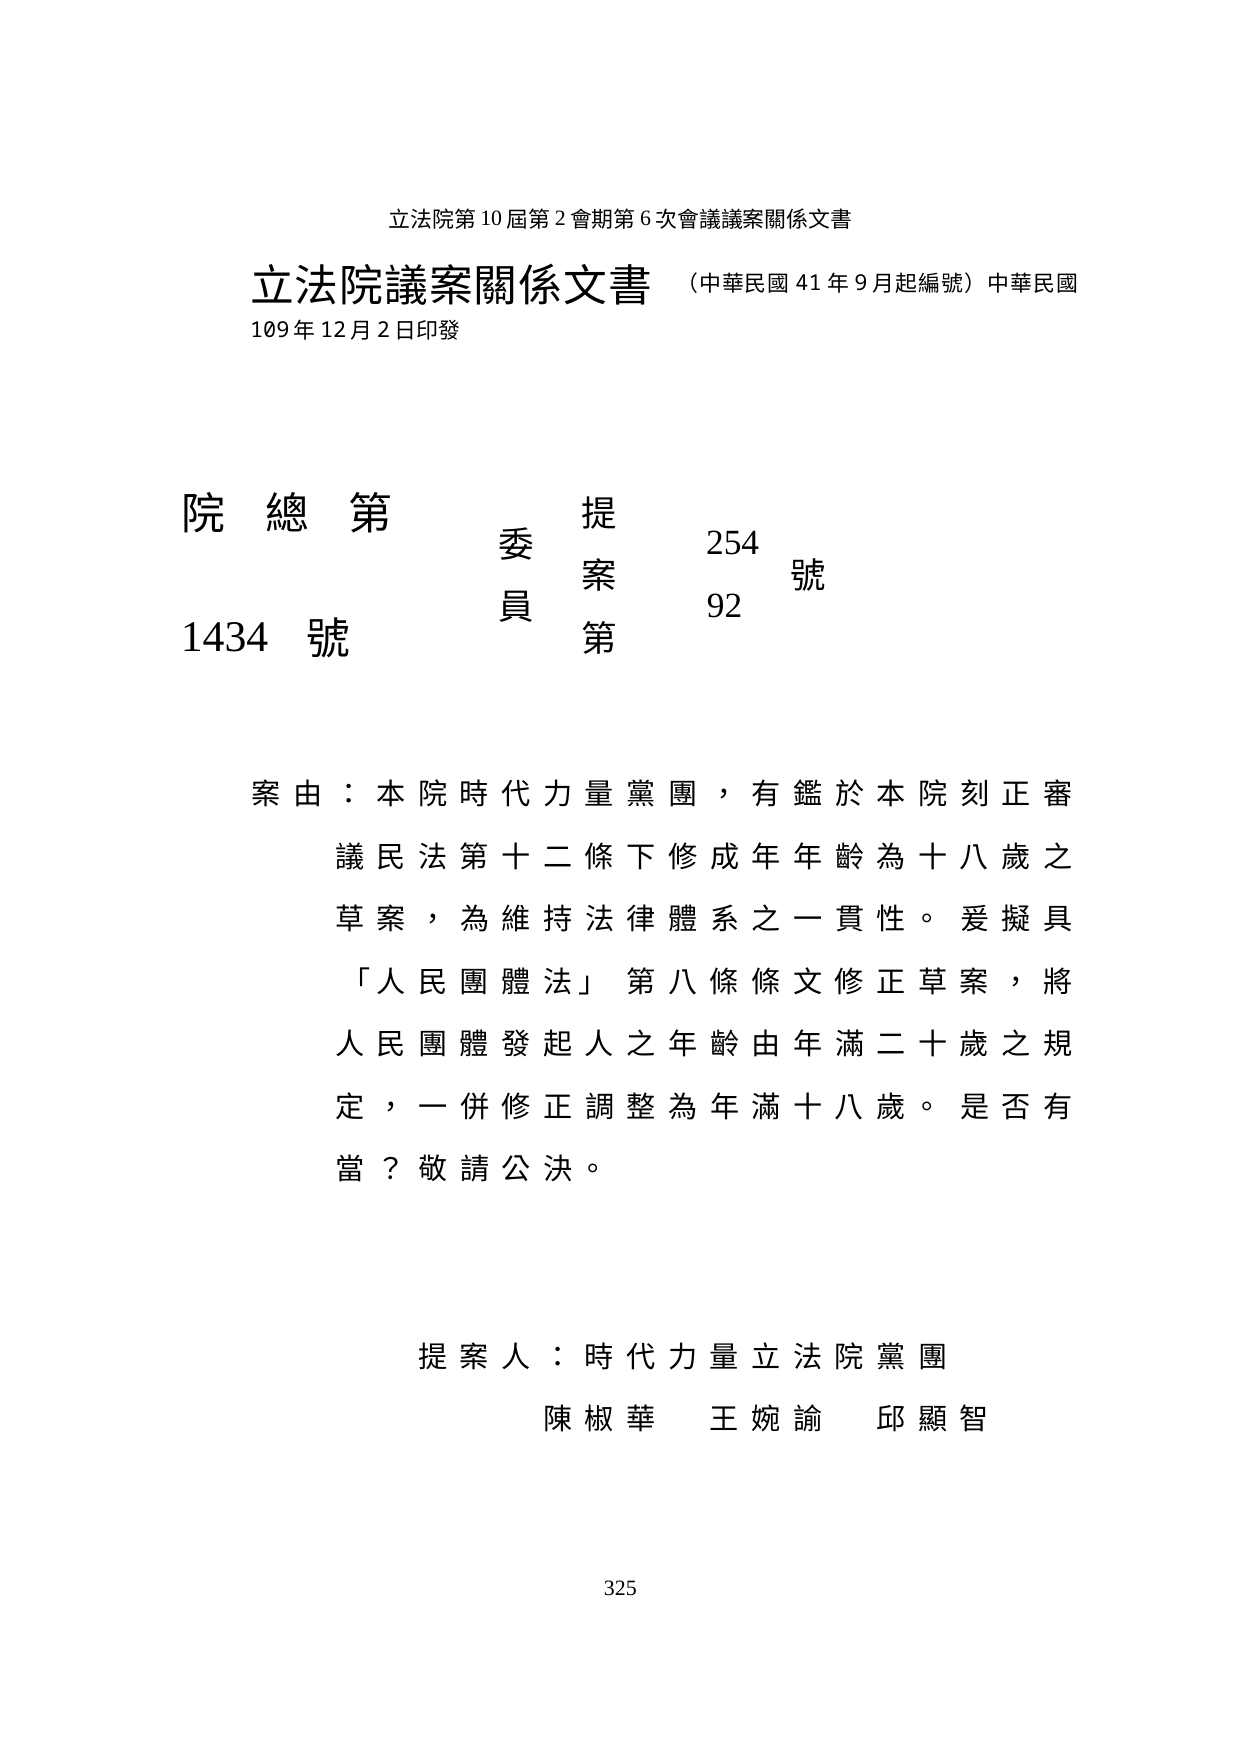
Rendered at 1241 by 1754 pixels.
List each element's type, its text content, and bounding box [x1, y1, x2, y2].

table_header [815, 438, 829, 688]
table_header [810, 438, 815, 565]
table_header [810, 573, 815, 688]
text 案由：本院時代力量黨團，有鑑於本院刻正審議民法第十二條下修成年年齡為十八歲之草案，為維持法律體系之一貫性。爰擬具「人民團體法」第八條條文修正草案，將人民團體發起人之年齡由年滿二十歲之規定，一併修正調整為年滿十八歲。是否有當？敬請公決。 [217, 750, 1078, 1188]
table_header 25492 [661, 438, 773, 688]
table_header 提案第 [556, 438, 661, 688]
table_header 院總第1434號 [162, 438, 441, 688]
text 陳椒華 王婉諭 邱顯智 [521, 1375, 1078, 1438]
text 立法院議案關係文書 （中華民國41年9月起編號）中華民國109年12月2日印發 [250, 250, 1078, 345]
table_header 委員 [441, 438, 556, 688]
table_header 號 [773, 438, 810, 688]
text 提案人：時代力量立法院黨團 [403, 1313, 1078, 1375]
